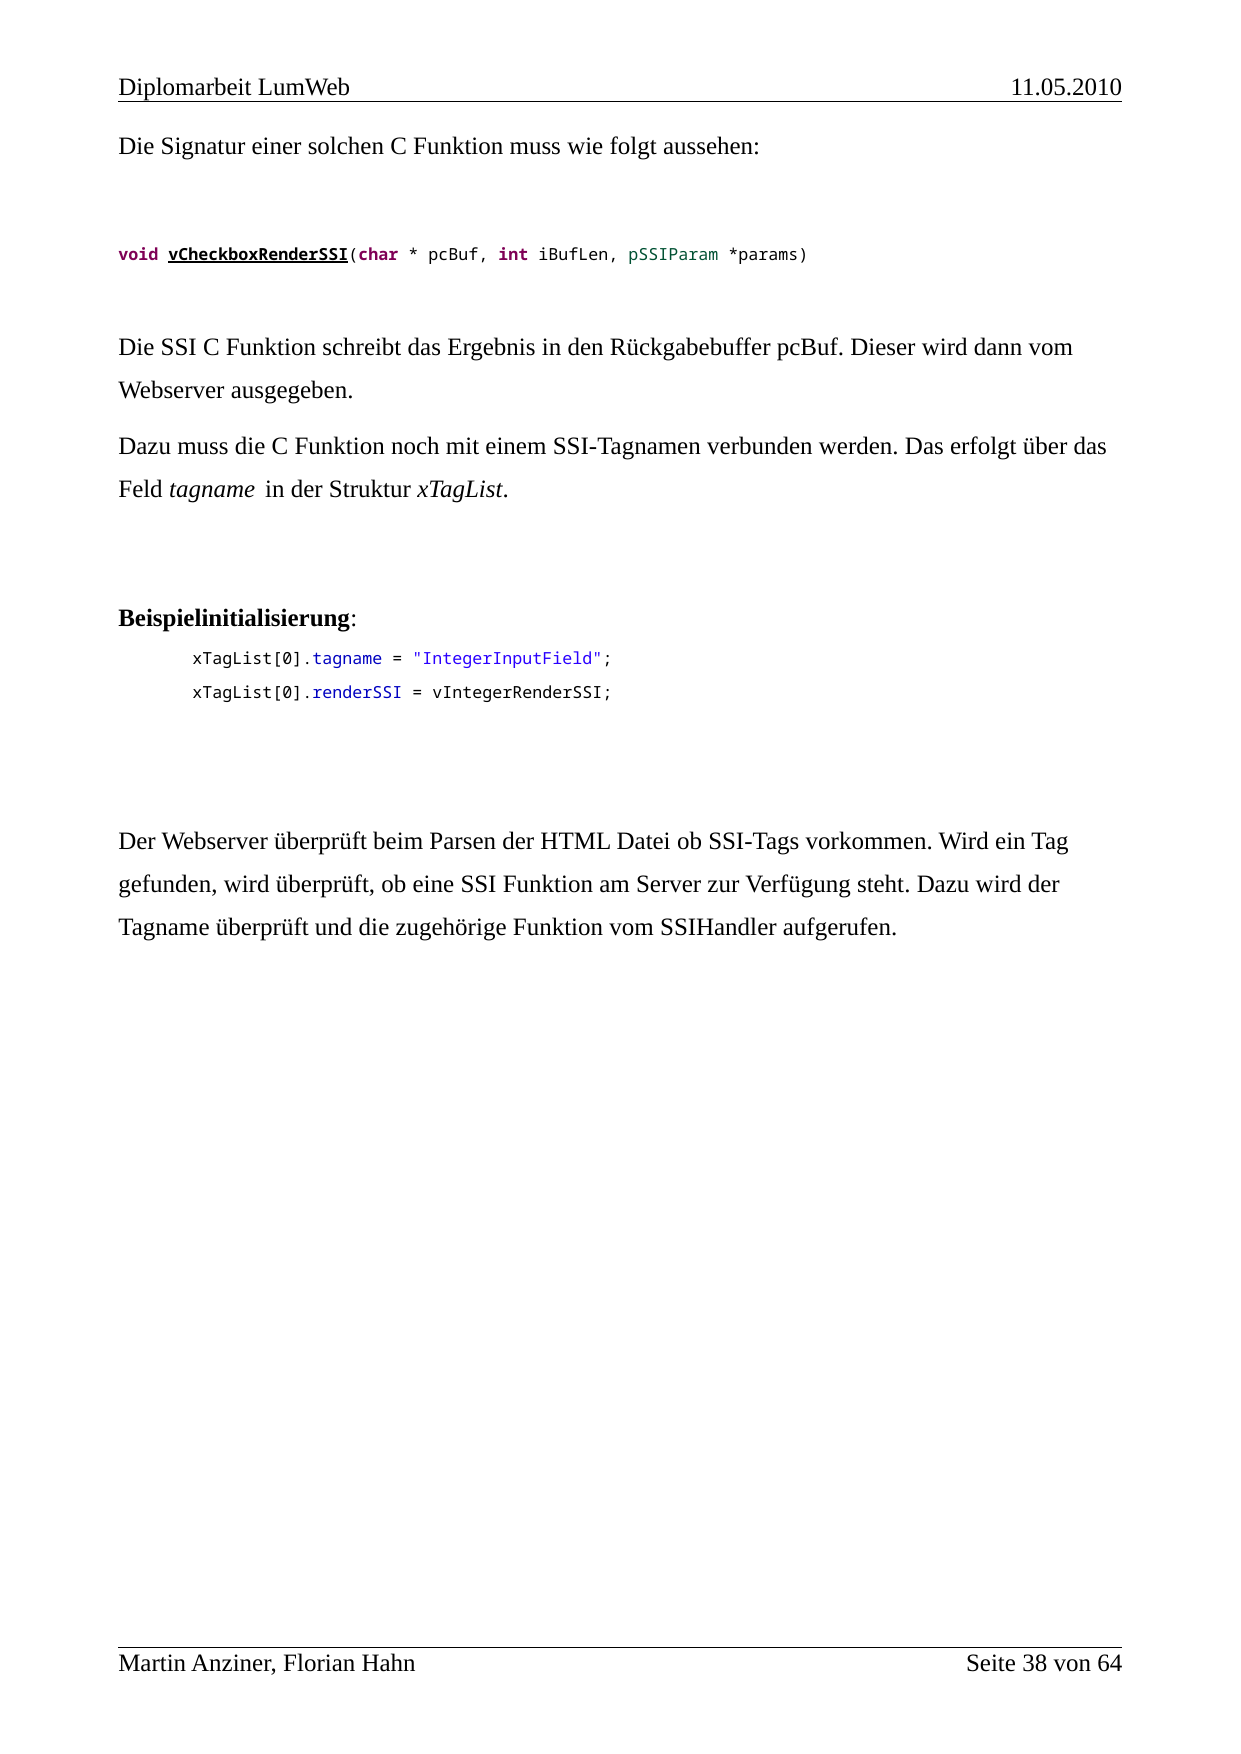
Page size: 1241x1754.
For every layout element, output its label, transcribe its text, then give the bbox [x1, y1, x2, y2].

text Beispielinitialisierung: [118, 603, 1122, 632]
text xTagList[0].tagname = "IntegerInputField"; [118, 646, 1122, 669]
text Die Signatur einer solchen C Funktion muss wie folgt aussehen: [118, 131, 1122, 160]
text Die SSI C Funktion schreibt das Ergebnis in den Rückgabebuffer pcBuf. Dieser wird dann vom Webserver ausgegeben. [118, 332, 1122, 404]
text Dazu muss die C Funktion noch mit einem SSI-Tagnamen verbunden werden. Das erfolgt über das Feld tagname in der Struktur xTagList. [118, 431, 1122, 503]
text Der Webserver überprüft beim Parsen der HTML Datei ob SSI-Tags vorkommen. Wird ein Tag gefunden, wird überprüft, ob eine SSI Funktion am Server zur Verfügung steht. Dazu wird der Tagname überprüft und die zugehörige Funktion vom SSIHandler aufgerufen. [118, 826, 1122, 941]
text xTagList[0].renderSSI = vIntegerRenderSSI; [118, 681, 1122, 703]
text void vCheckboxRenderSSI(char * pcBuf, int iBufLen, pSSIParam *params) [118, 242, 1122, 265]
